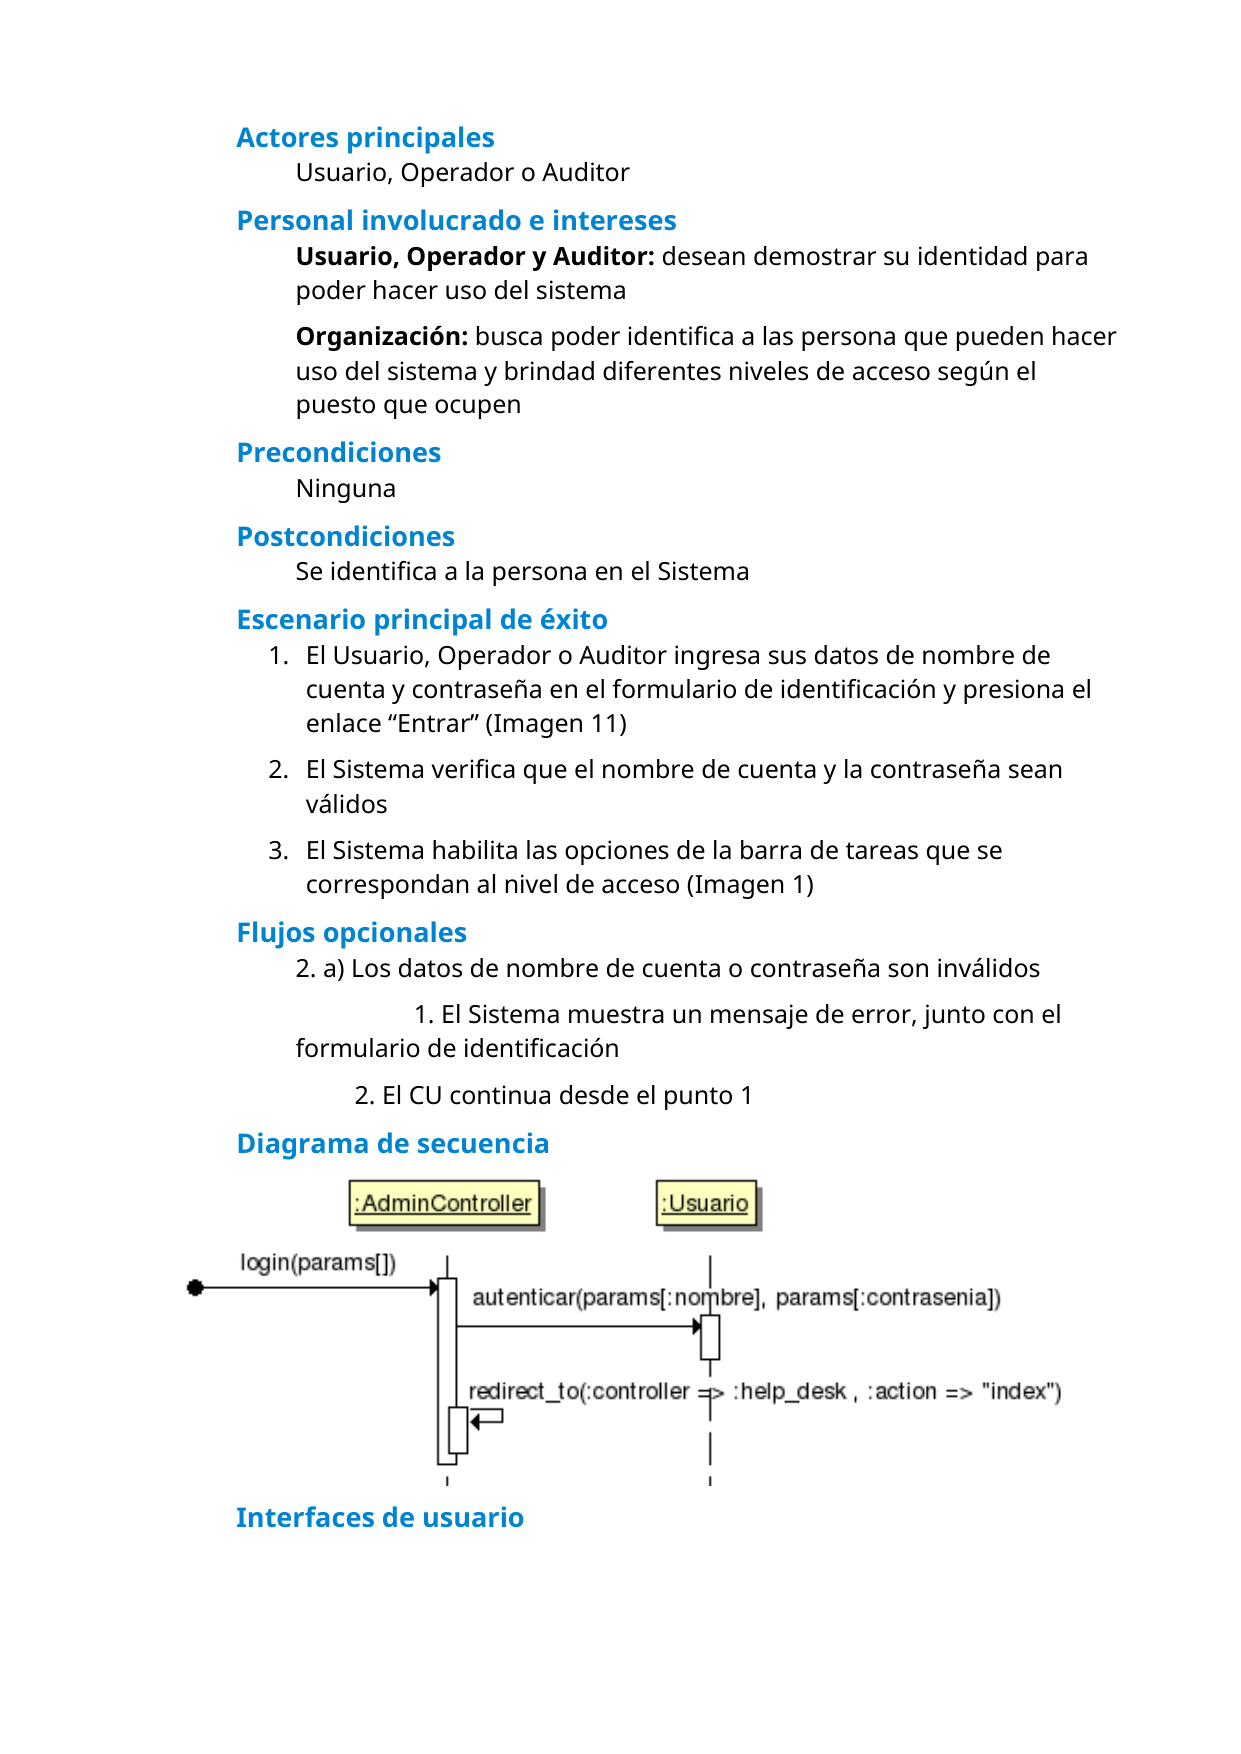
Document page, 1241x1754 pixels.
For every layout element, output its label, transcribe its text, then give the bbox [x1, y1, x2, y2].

list El Sistema verifica que el nombre de cuenta y la contraseña sean válidos [268, 752, 1122, 820]
subtitle Diagrama de secuencia [236, 1124, 1122, 1161]
text Usuario, Operador y Auditor: desean demostrar su identidad para poder hacer uso del sistema [295, 238, 1122, 307]
subtitle Precondiciones [236, 434, 1122, 471]
text Se identifica a la persona en el Sistema [295, 554, 1122, 588]
subtitle Actores principales [236, 118, 1122, 155]
subtitle Escenario principal de éxito [236, 601, 1122, 637]
text Ninguna [295, 471, 1122, 505]
text Organización: busca poder identifica a las persona que pueden hacer uso del sistema y brindad diferentes niveles de acceso según el puesto que ocupen [295, 319, 1122, 421]
subtitle Flujos opcionales [236, 913, 1122, 950]
subtitle Postcondiciones [236, 517, 1122, 554]
list El Sistema habilita las opciones de la barra de tareas que se correspondan al nivel de acceso (Imagen 1) [268, 833, 1122, 901]
list El Usuario, Operador o Auditor ingresa sus datos de nombre de cuenta y contraseña en el formulario de identificación y presiona el enlace “Entrar” (Imagen 11) [268, 637, 1122, 740]
picture [158, 1173, 1083, 1486]
text 2. a) Los datos de nombre de cuenta o contraseña son inválidos [295, 950, 1122, 984]
subtitle Personal involucrado e intereses [236, 202, 1122, 238]
text Usuario, Operador o Auditor [295, 155, 1122, 189]
text 2. El CU continua desde el punto 1 [236, 1077, 1122, 1112]
subtitle Interfaces de usuario [236, 1498, 1122, 1535]
text 1. El Sistema muestra un mensaje de error, junto con el formulario de identificación [295, 997, 1122, 1065]
